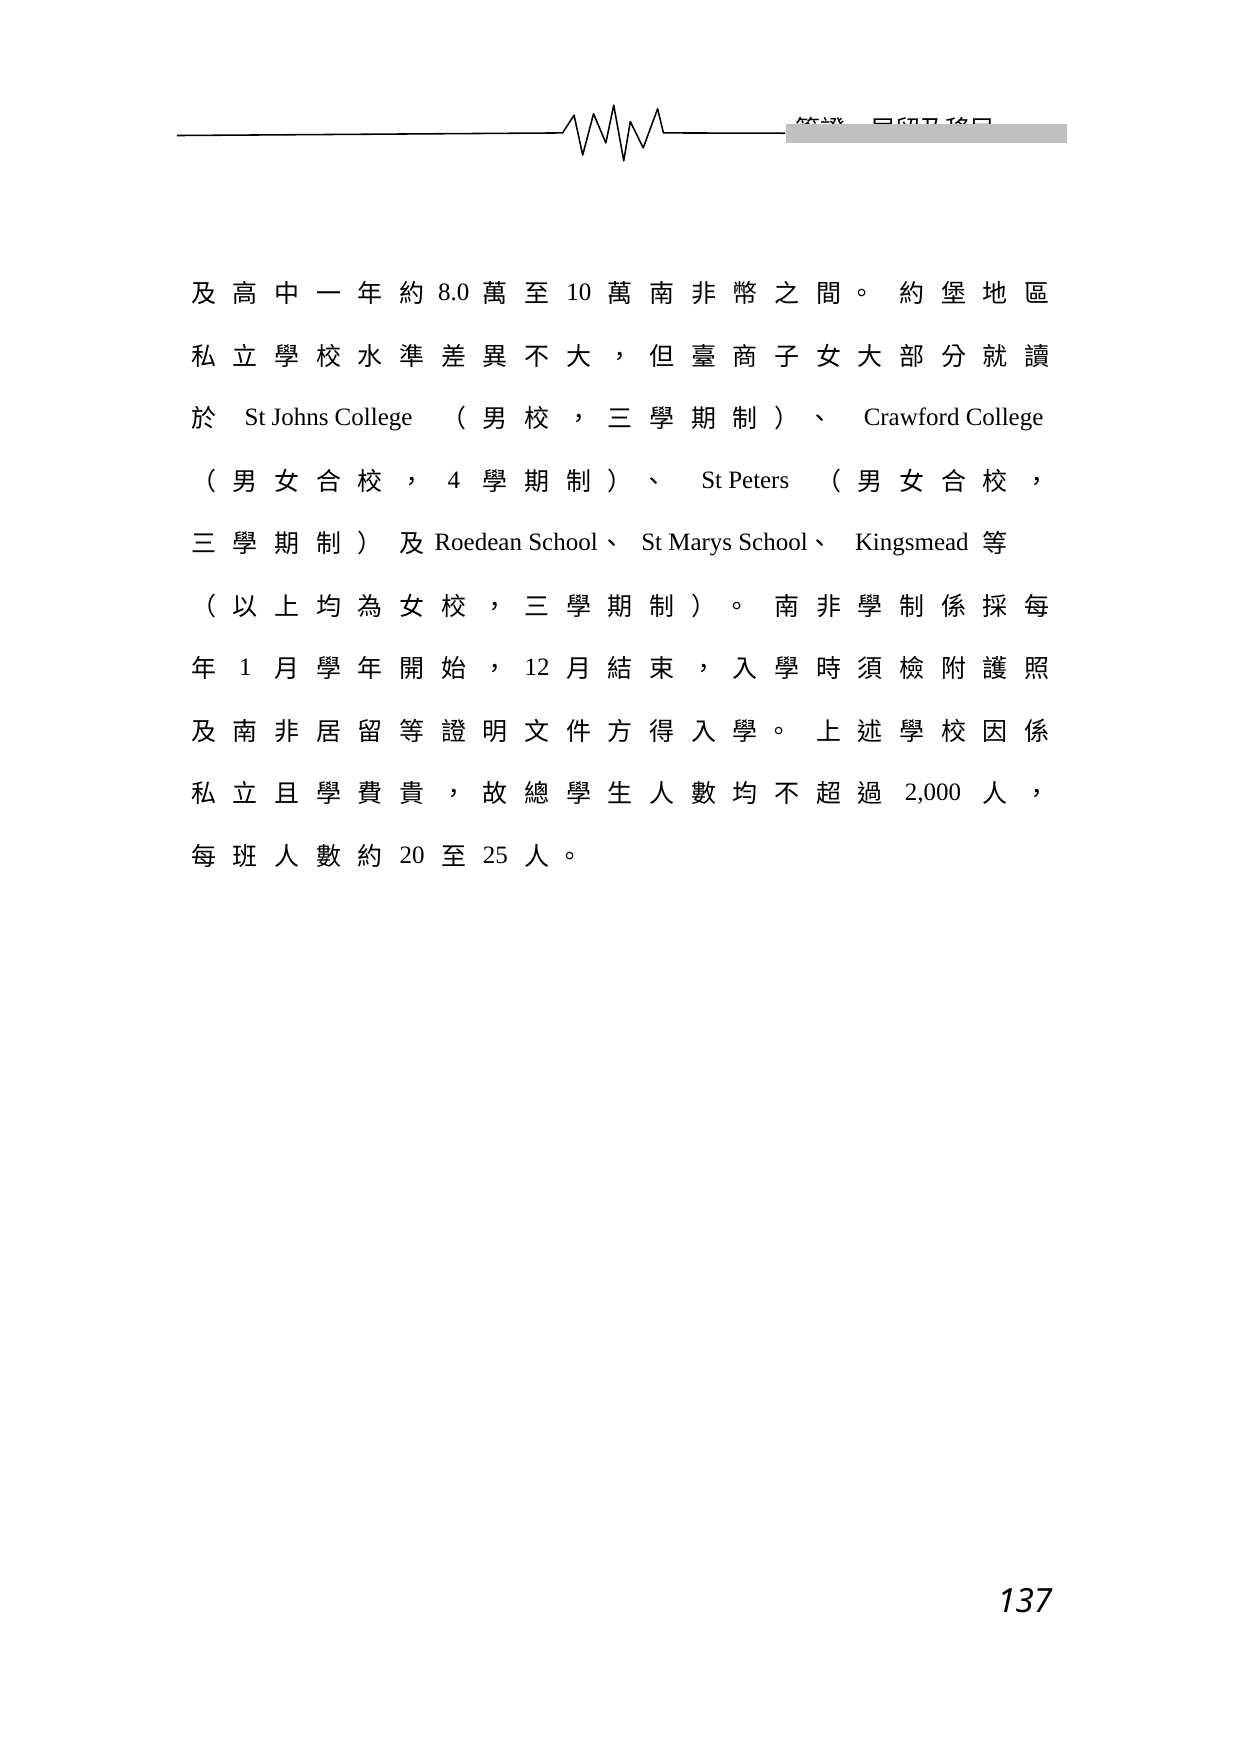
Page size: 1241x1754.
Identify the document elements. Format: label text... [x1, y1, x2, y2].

text 及高中一年約8.0萬至10萬南非幣之間。約堡地區私立學校水準差異不大，但臺商子女大部分就讀於St Johns College（男校，三學期制）、Crawford College（男女合校，4學期制）、St Peters（男女合校，三學期制）及Roedean School、St Marys School、Kingsmead等（以上均為女校，三學期制）。南非學制係採每年1月學年開始，12月結束，入學時須檢附護照及南非居留等證明文件方得入學。上述學校因係私立且學費貴，故總學生人數均不超過2,000人，每班人數約20至25人。 [183, 250, 1058, 875]
